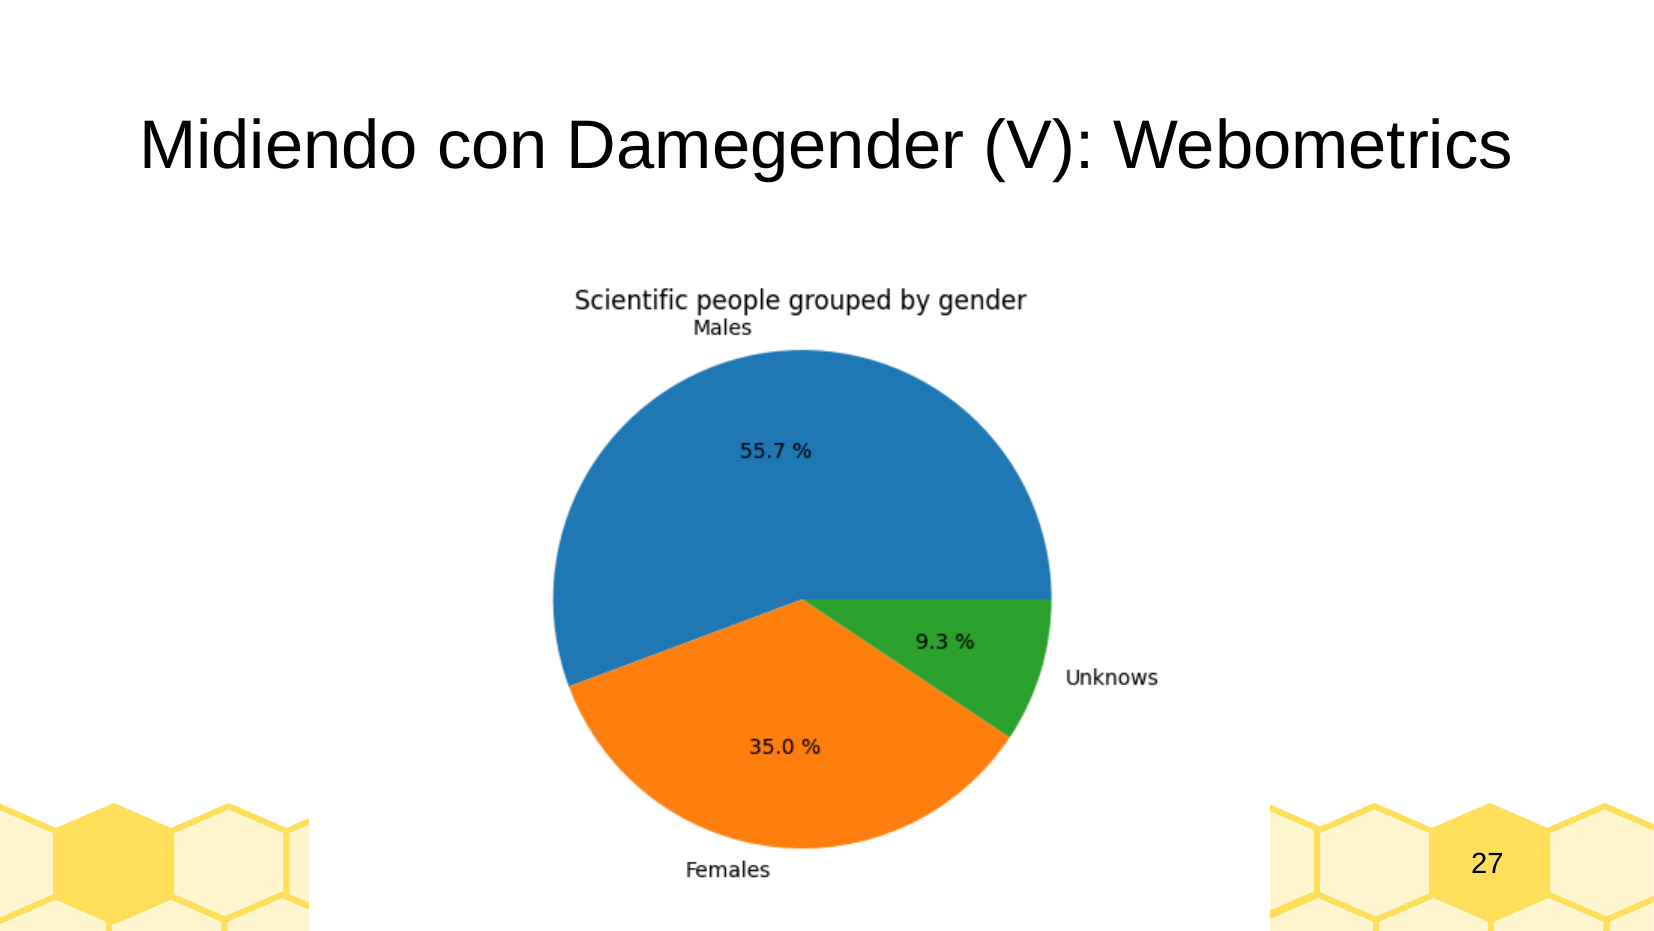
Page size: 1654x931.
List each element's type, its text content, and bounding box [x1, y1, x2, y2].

picture [309, 236, 1270, 931]
title Midiendo con Damegender (V): Webometrics [88, 70, 1565, 219]
